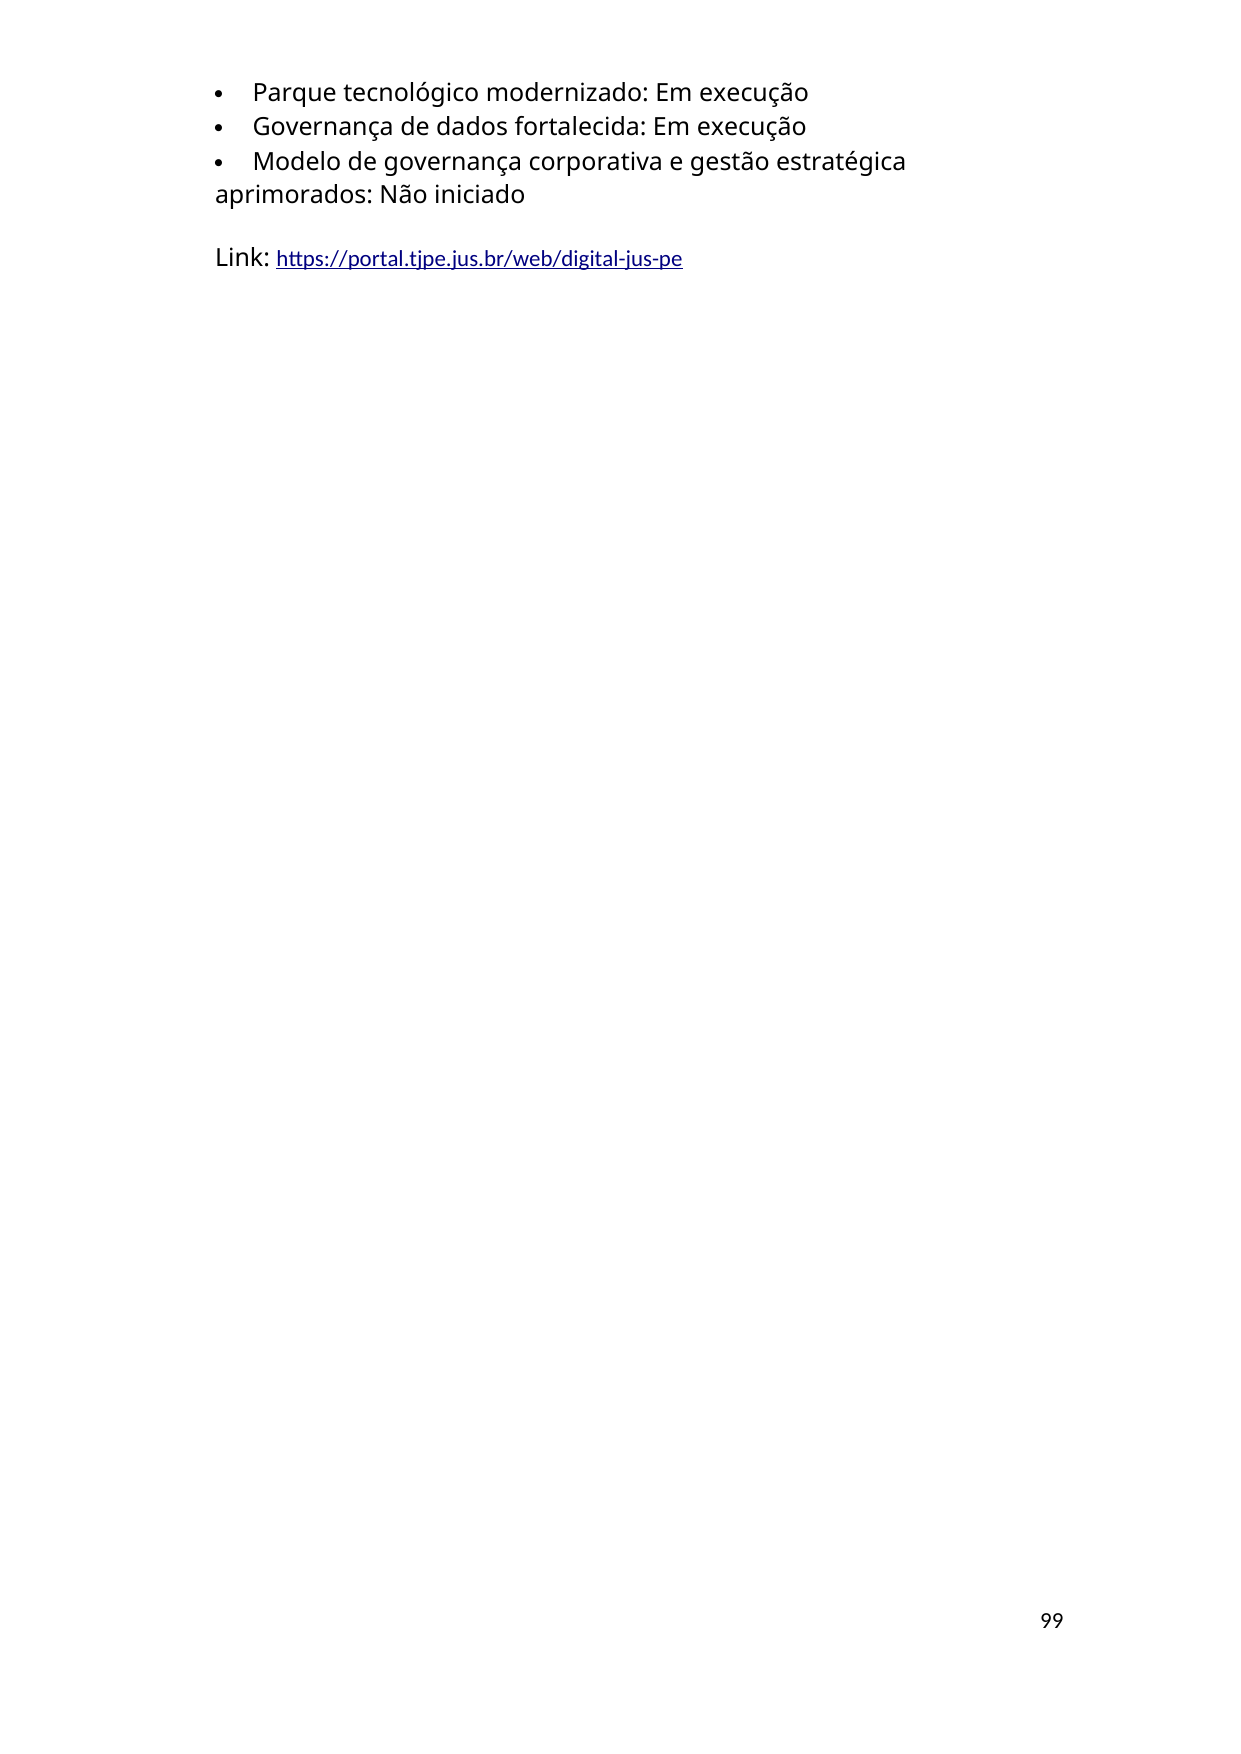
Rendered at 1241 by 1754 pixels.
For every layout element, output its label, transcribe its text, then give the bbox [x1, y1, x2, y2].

list Modelo de governança corporativa e gestão estratégica aprimorados: Não iniciado Link: https://portal.tjpe.jus.br/web/digital-jus-pe [215, 143, 1063, 273]
list Parque tecnológico modernizado: Em execução [215, 75, 1063, 109]
list Governança de dados fortalecida: Em execução [215, 109, 1063, 143]
